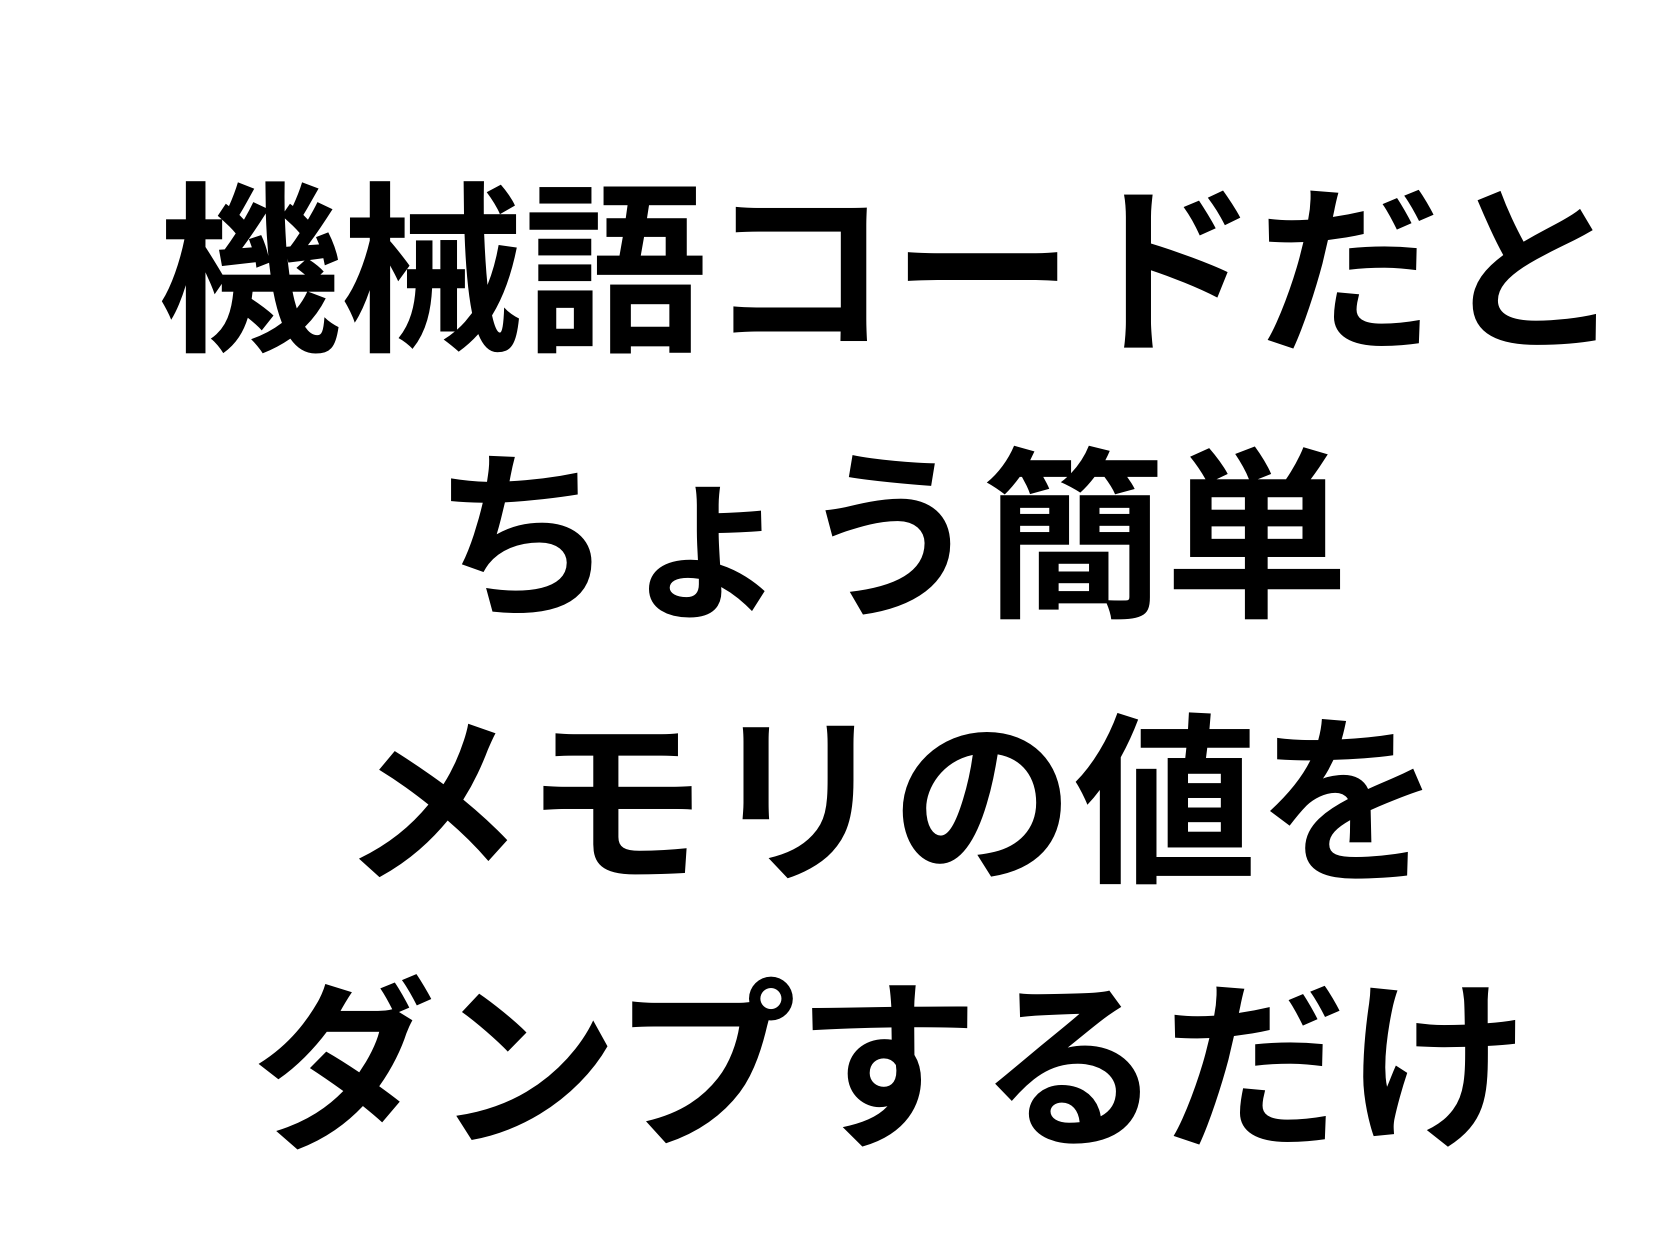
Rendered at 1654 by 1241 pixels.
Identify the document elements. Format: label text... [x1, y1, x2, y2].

text_box 機械語コードだと ちょう簡単 メモリの値を ダンプするだけ [143, 118, 1536, 923]
